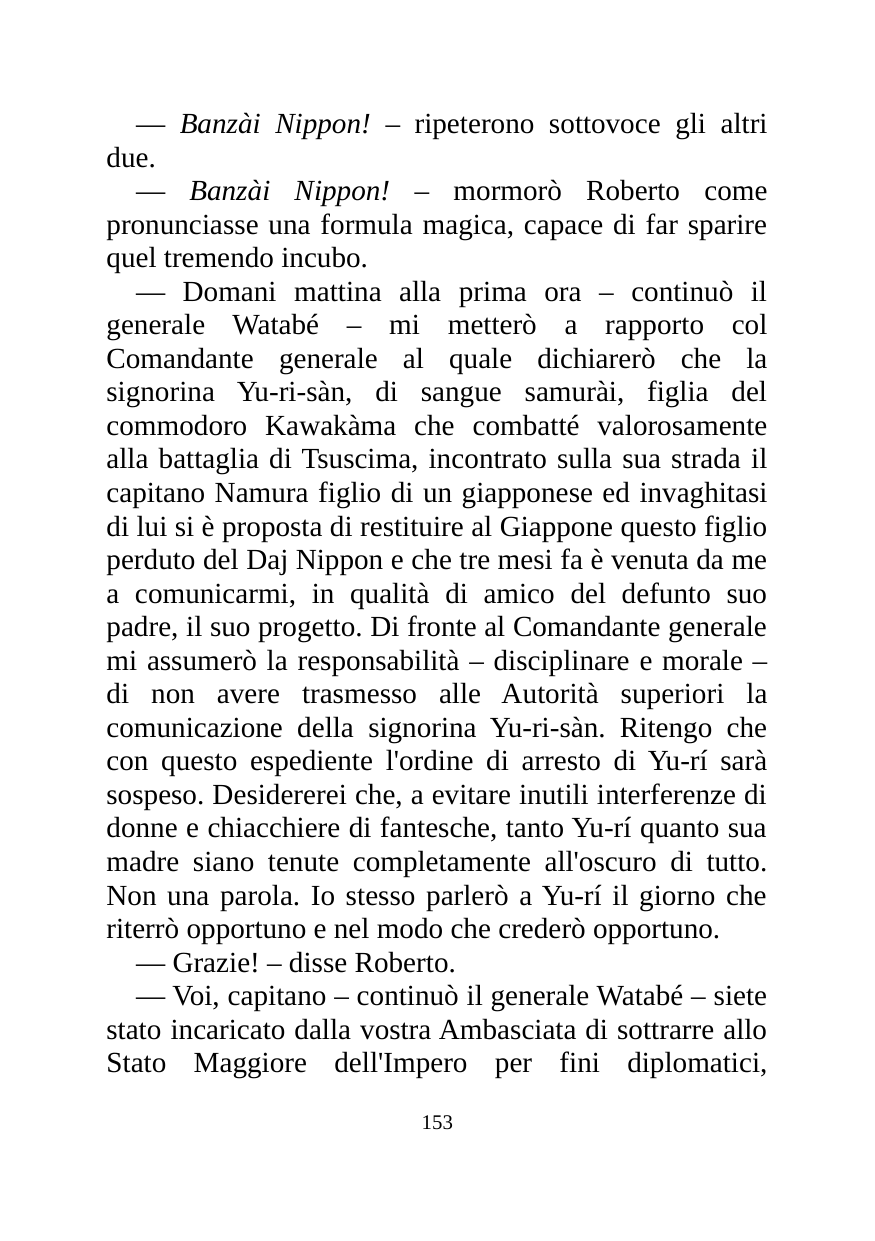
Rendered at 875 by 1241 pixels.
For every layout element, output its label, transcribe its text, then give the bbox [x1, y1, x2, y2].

text — Banzài Nippon! – ripeterono sottovoce gli altri due. [106, 106, 768, 173]
text — Domani mattina alla prima ora – continuò il generale Watabé – mi metterò a rapporto col Comandante generale al quale dichiarerò che la signorina Yu-ri-sàn, di sangue samurài, figlia del commodoro Kawakàma che combatté valorosamente alla battaglia di Tsuscima, incontrato sulla sua strada il capitano Namura figlio di un giapponese ed invaghitasi di lui si è proposta di restituire al Giappone questo figlio perduto del Daj Nippon e che tre mesi fa è venuta da me a comunicarmi, in qualità di amico del defunto suo padre, il suo progetto. Di fronte al Comandante generale mi assumerò la responsabilità – disciplinare e morale – di non avere trasmesso alle Autorità superiori la comunicazione della signorina Yu-ri-sàn. Ritengo che con questo espediente l'ordine di arresto di Yu-rí sarà sospeso. Desidererei che, a evitare inutili interferenze di donne e chiacchiere di fantesche, tanto Yu-rí quanto sua madre siano tenute completamente all'oscuro di tutto. Non una parola. Io stesso parlerò a Yu-rí il giorno che riterrò opportuno e nel modo che crederò opportuno. [106, 274, 768, 945]
text — Voi, capitano – continuò il generale Watabé – siete stato incaricato dalla vostra Ambasciata di sottrarre allo Stato Maggiore dell'Impero per fini diplomatici, [106, 978, 768, 1079]
text — Grazie! – disse Roberto. [106, 945, 768, 978]
text — Banzài Nippon! – mormorò Roberto come pronunciasse una formula magica, capace di far sparire quel tremendo incubo. [106, 173, 768, 274]
